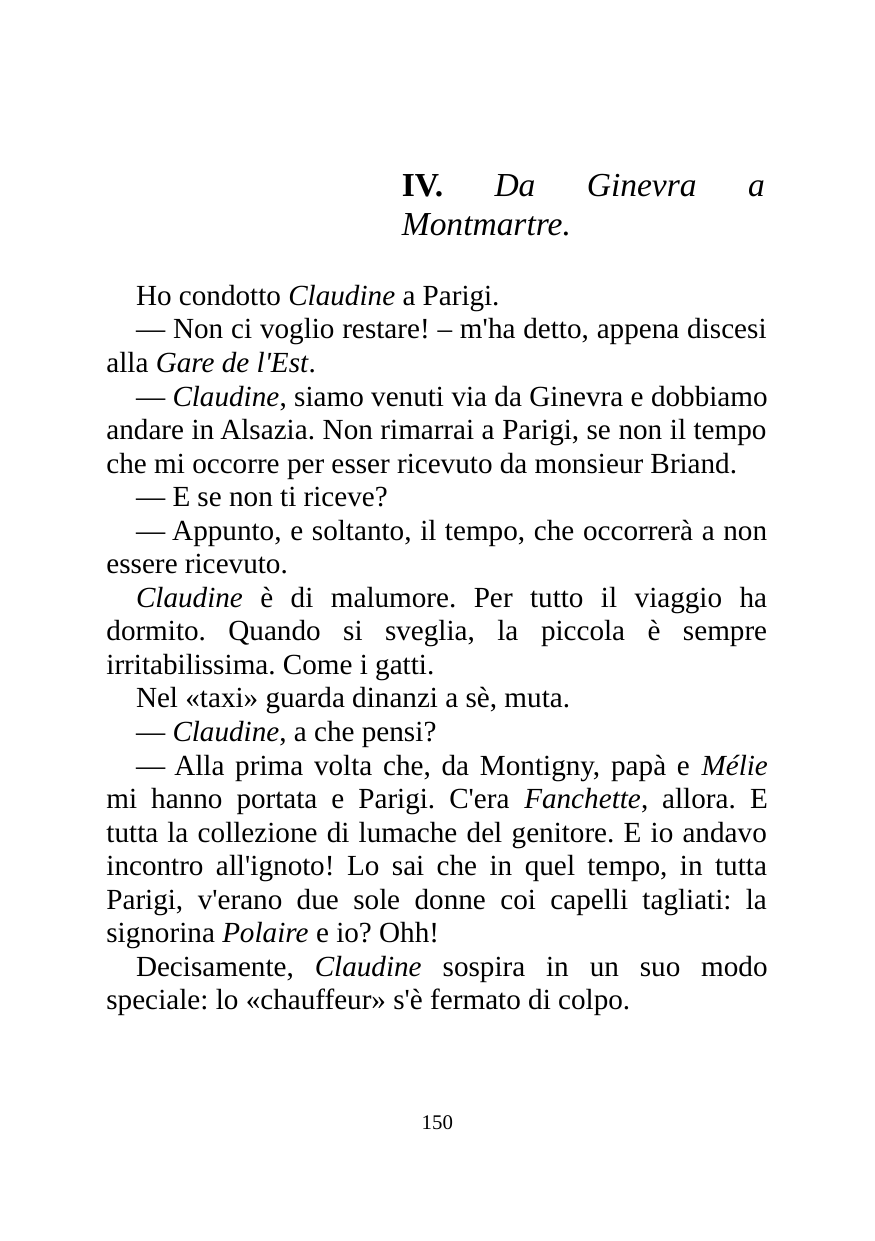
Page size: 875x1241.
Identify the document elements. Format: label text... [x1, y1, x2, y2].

text — Claudine, a che pensi? [106, 714, 768, 748]
text — Appunto, e soltanto, il tempo, che occorrerà a non essere ricevuto. [106, 513, 768, 580]
text Ho condotto Claudine a Parigi. [106, 278, 768, 312]
text — E se non ti riceve? [106, 479, 768, 513]
text — Alla prima volta che, da Montigny, papà e Mélie mi hanno portata e Parigi. C'era Fanchette, allora. E tutta la collezione di lumache del genitore. E io andavo incontro all'ignoto! Lo sai che in quel tempo, in tutta Parigi, v'erano due sole donne coi capelli tagliati: la signorina Polaire e io? Ohh! [106, 748, 768, 949]
subtitle IV. Da Ginevra a Montmartre. [402, 165, 768, 243]
text — Non ci voglio restare! – m'ha detto, appena discesi alla Gare de l'Est. [106, 312, 768, 379]
text Claudine è di malumore. Per tutto il viaggio ha dormito. Quando si sveglia, la piccola è sempre irritabilissima. Come i gatti. [106, 580, 768, 681]
text — Claudine, siamo venuti via da Ginevra e dobbiamo andare in Alsazia. Non rimarrai a Parigi, se non il tempo che mi occorre per esser ricevuto da monsieur Briand. [106, 379, 768, 479]
text Nel «taxi» guarda dinanzi a sè, muta. [106, 681, 768, 714]
text Decisamente, Claudine sospira in un suo modo speciale: lo «chauffeur» s'è fermato di colpo. [106, 949, 768, 1016]
